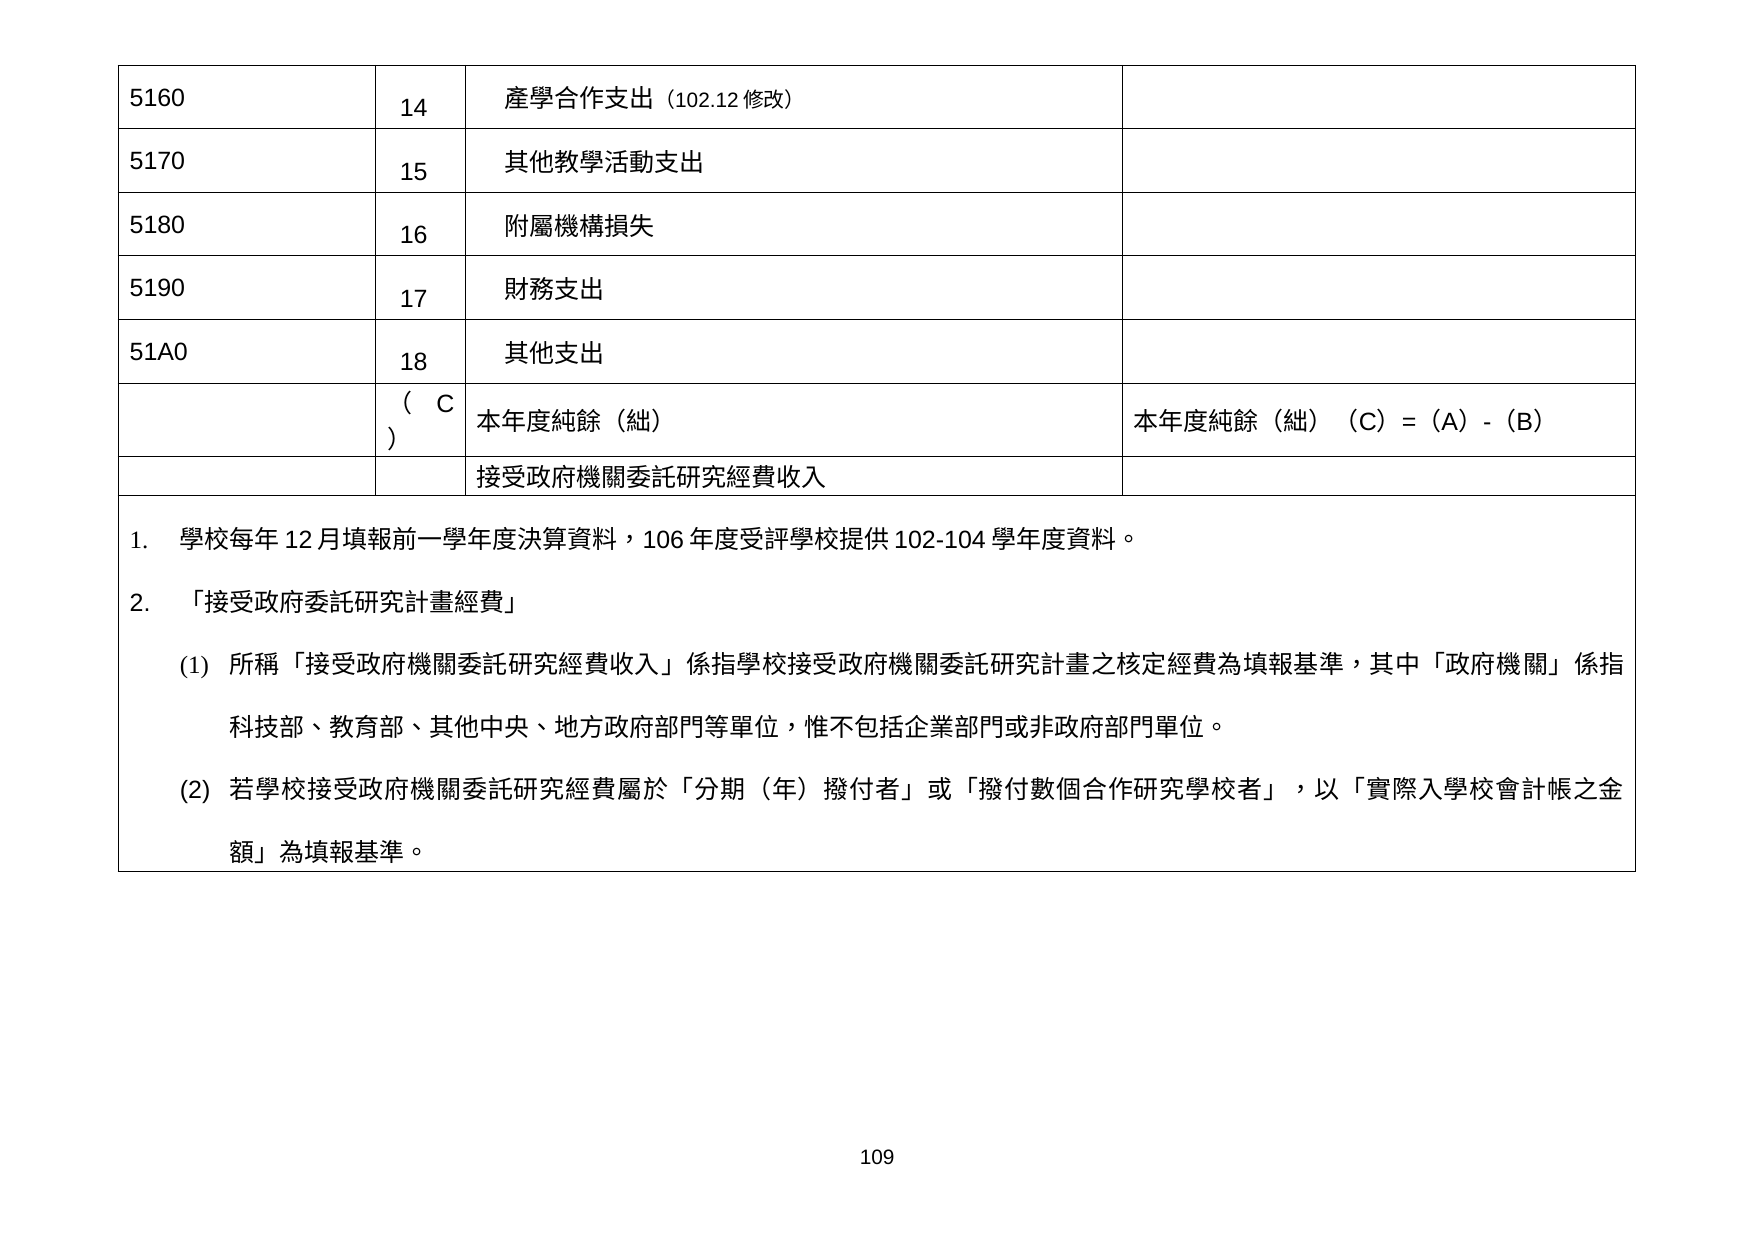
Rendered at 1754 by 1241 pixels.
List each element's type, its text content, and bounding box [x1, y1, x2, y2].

table_cell 17 [376, 256, 465, 319]
table_cell 15 [376, 129, 465, 192]
table_cell [1123, 129, 1635, 192]
table_cell 本年度純餘（絀） [466, 384, 1122, 456]
table_cell 5190 [119, 256, 375, 319]
table_cell [1123, 193, 1635, 255]
table_cell [119, 457, 375, 495]
table_cell 16 [376, 193, 465, 255]
table_cell 其他教學活動支出 [466, 129, 1122, 192]
table_cell 5160 [119, 66, 375, 128]
table_cell 產學合作支出（102.12修改） [466, 66, 1122, 128]
table_cell 14 [376, 66, 465, 128]
table_cell [1123, 320, 1635, 382]
table_cell 財務支出 [466, 256, 1122, 319]
table_cell 附屬機構損失 [466, 193, 1122, 255]
table_cell 5170 [119, 129, 375, 192]
table_cell 5180 [119, 193, 375, 255]
table_cell 其他支出 [466, 320, 1122, 382]
table_cell 本年度純餘（絀）（C）=（A）-（B） [1123, 384, 1635, 456]
table_cell [1123, 256, 1635, 319]
table_cell [1123, 457, 1635, 495]
table_cell 接受政府機關委託研究經費收入 [466, 457, 1122, 495]
table_cell （C） [376, 384, 465, 456]
table_cell [1123, 66, 1635, 128]
table_cell 51A0 [119, 320, 375, 382]
table_cell [119, 384, 375, 456]
table_cell [376, 457, 465, 495]
table_cell 18 [376, 320, 465, 382]
table_cell 學校每年12月填報前一學年度決算資料，106年度受評學校提供102-104學年度資料。 「接受政府委託研究計畫經費」 所稱「接受政府機關委託研究經費收入」係指學校接受政府機關委託研究計畫之核定經費為填報基準，其中「政府機關」係指科技部、教育部、其他中央、地方政府部門等單位，惟不包括企業部門或非政府部門單位。 若學校接受政府機關委託研究經費屬於「分期（年）撥付者」或「撥付數個合作研究學校者」，以「實際入學校會計帳之金額」為填報基準。 [119, 496, 1635, 871]
